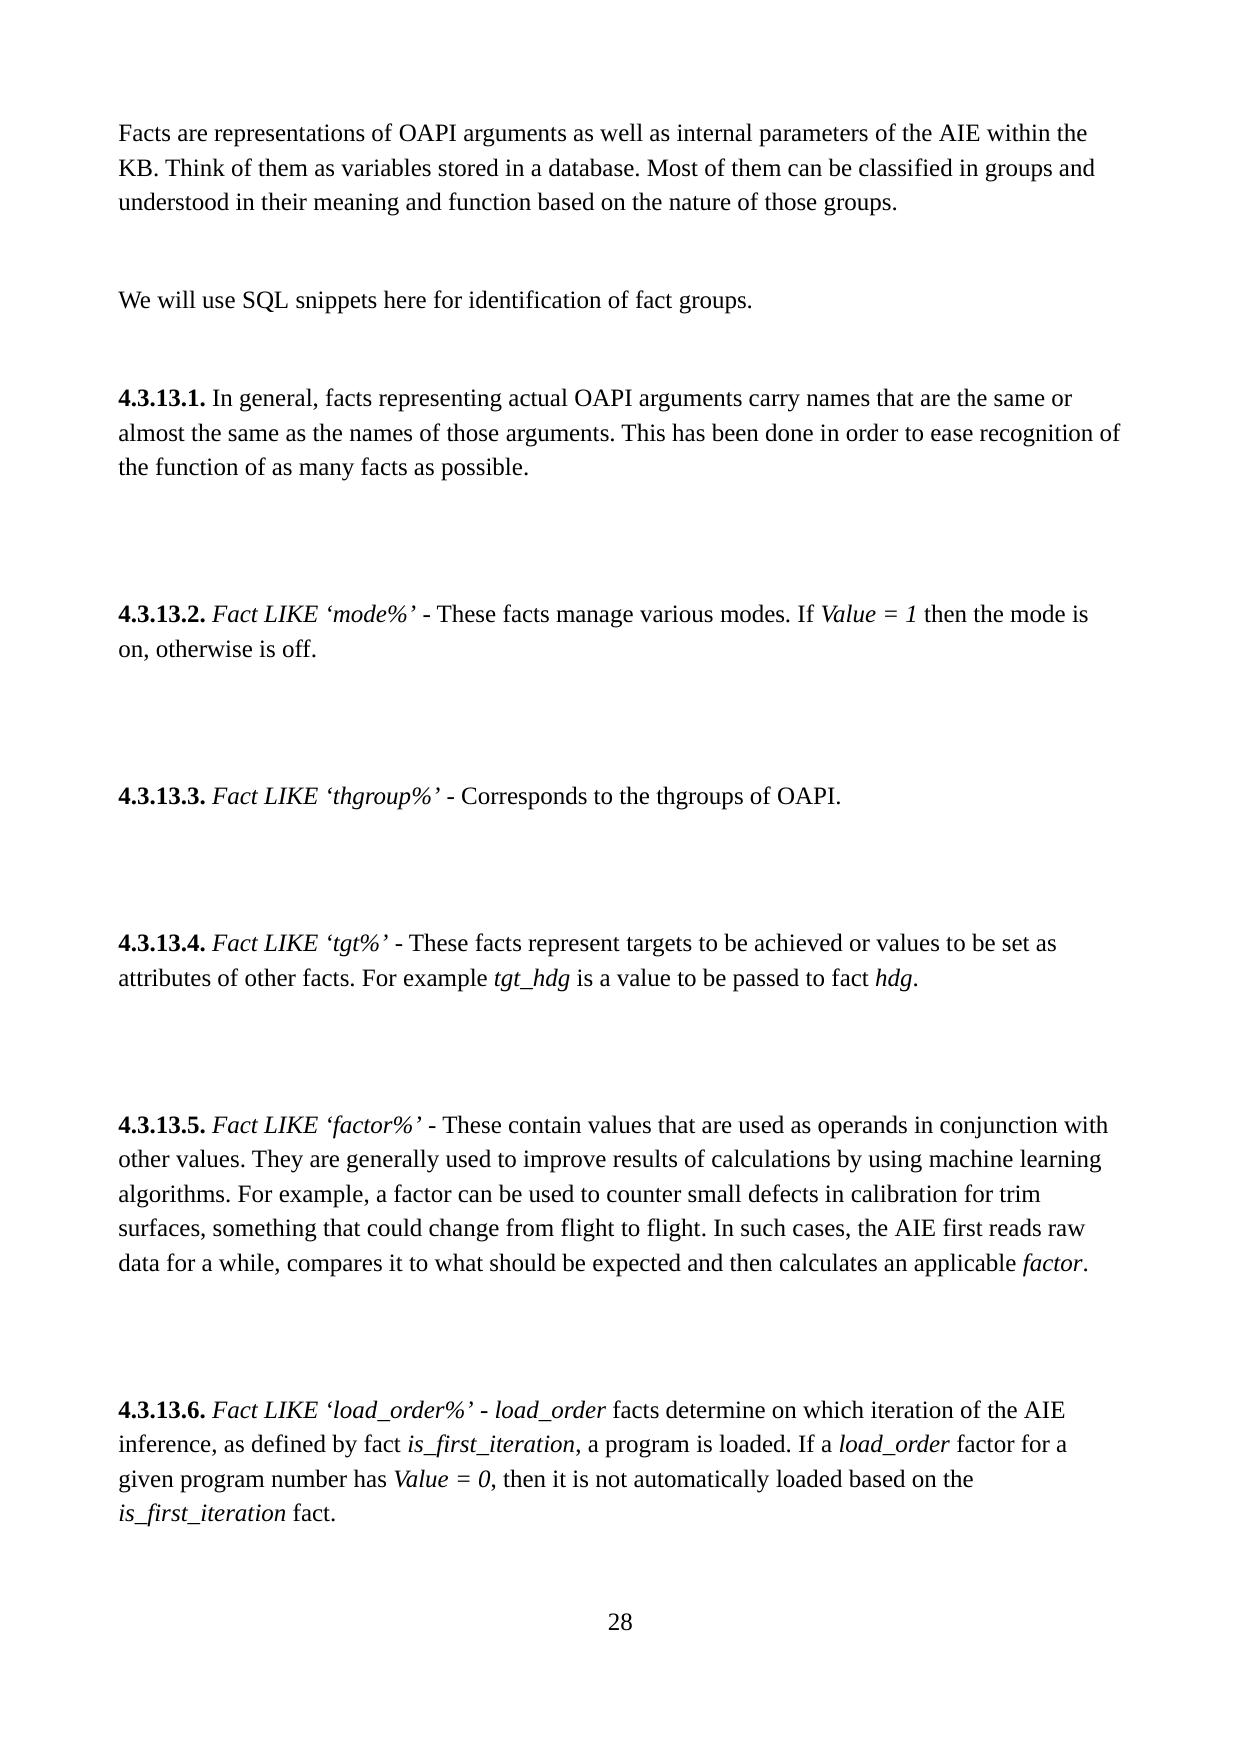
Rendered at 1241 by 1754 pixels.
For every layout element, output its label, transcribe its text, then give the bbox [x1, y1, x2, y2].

text Facts are representations of OAPI arguments as well as internal parameters of the AIE within the KB. Think of them as variables stored in a database. Most of them can be classified in groups and understood in their meaning and function based on the nature of those groups. [118, 118, 1122, 216]
text 4.3.13.2. Fact LIKE ‘mode%’ - These facts manage various modes. If Value = 1 then the mode is on, otherwise is off. [118, 599, 1122, 663]
text 4.3.13.4. Fact LIKE ‘tgt%’ - These facts represent targets to be achieved or values to be set as attributes of other facts. For example tgt_hdg is a value to be passed to fact hdg. [118, 928, 1122, 992]
text 4.3.13.3. Fact LIKE ‘thgroup%’ - Corresponds to the thgroups of OAPI. [118, 781, 1122, 810]
text 4.3.13.5. Fact LIKE ‘factor%’ - These contain values that are used as operands in conjunction with other values. They are generally used to improve results of calculations by using machine learning algorithms. For example, a factor can be used to counter small defects in calibration for trim surfaces, something that could change from flight to flight. In such cases, the AIE first reads raw data for a while, compares it to what should be expected and then calculates an applicable factor. [118, 1110, 1122, 1277]
text 4.3.13.1. In general, facts representing actual OAPI arguments carry names that are the same or almost the same as the names of those arguments. This has been done in order to ease recognition of the function of as many facts as possible. [118, 383, 1122, 481]
text 4.3.13.6. Fact LIKE ‘load_order%’ - load_order facts determine on which iteration of the AIE inference, as defined by fact is_first_iteration, a program is loaded. If a load_order factor for a given program number has Value = 0, then it is not automatically loaded based on the is_first_iteration fact. [118, 1395, 1122, 1527]
text We will use SQL snippets here for identification of fact groups. [118, 285, 1122, 314]
